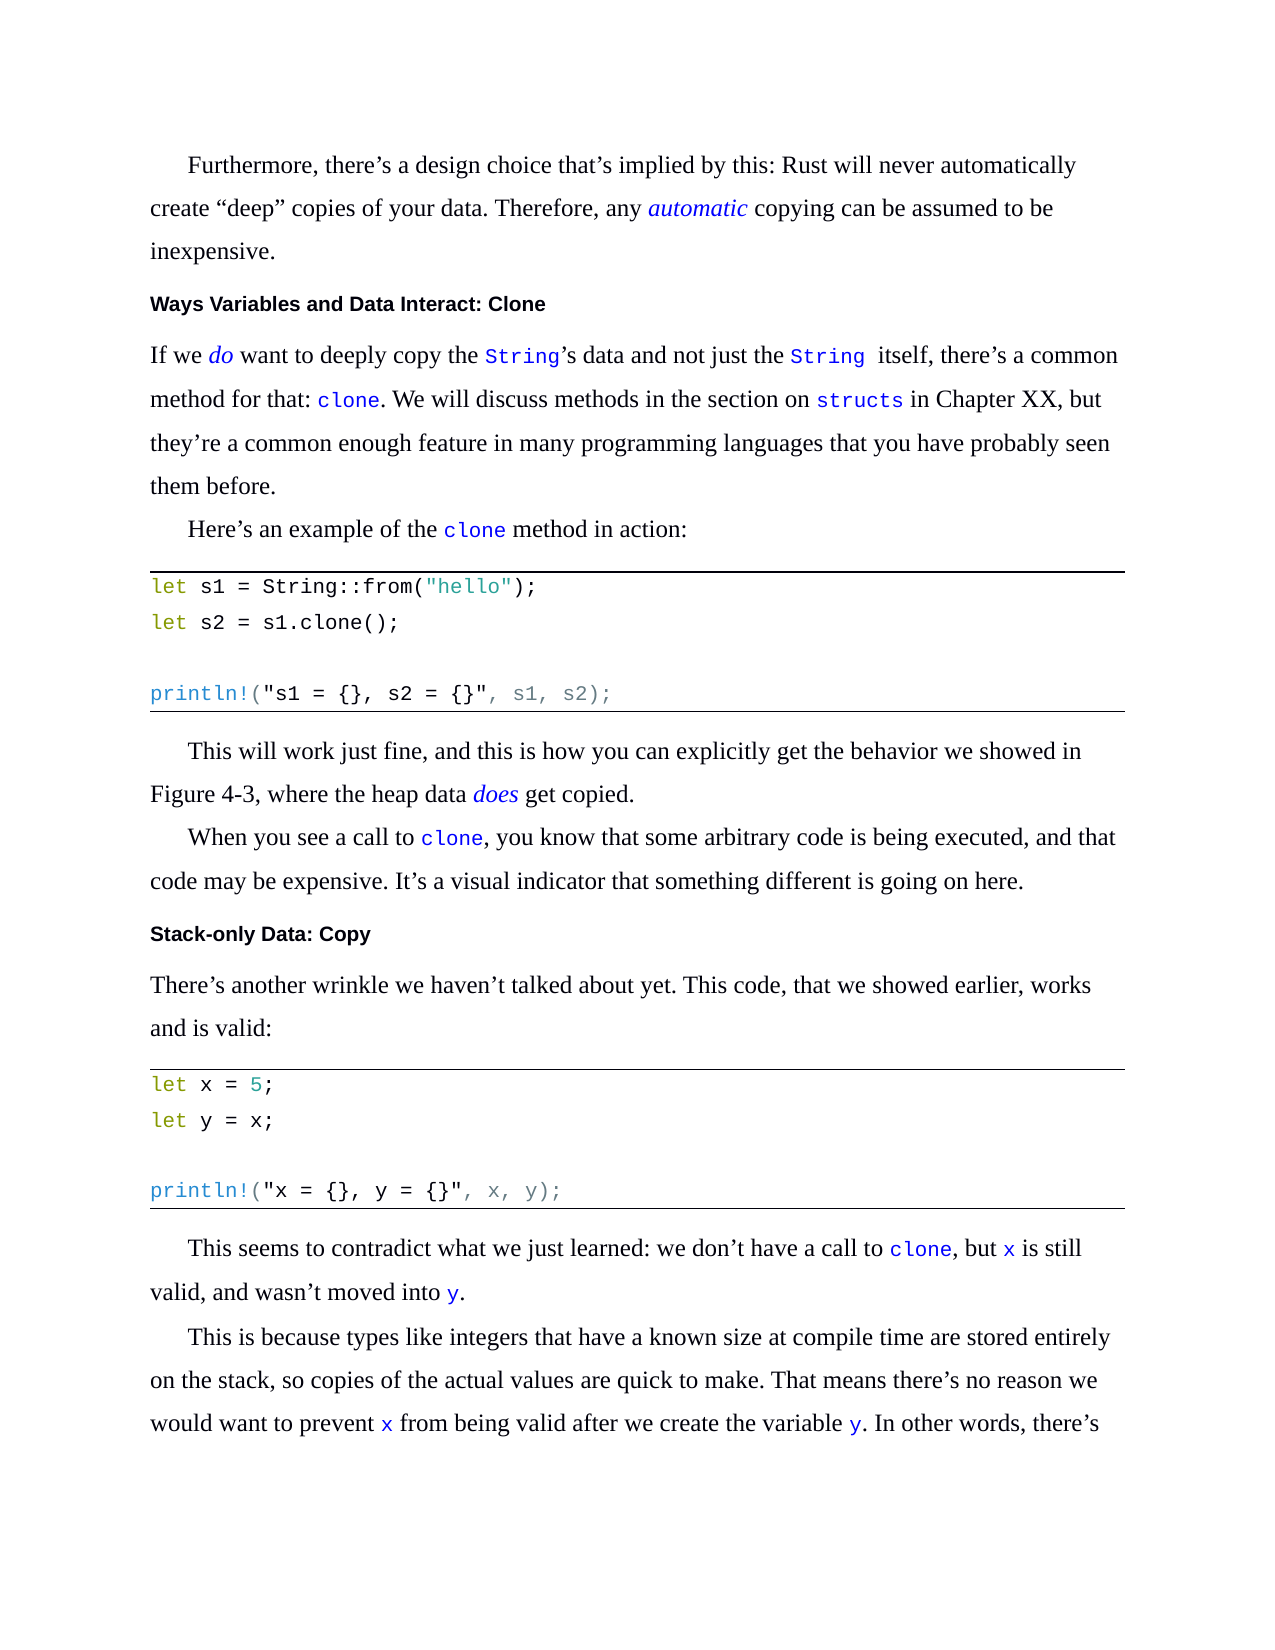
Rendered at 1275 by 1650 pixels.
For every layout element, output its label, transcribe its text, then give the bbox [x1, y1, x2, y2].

text Stack-only Data: Copy [150, 922, 1125, 946]
text let x = 5; [150, 1070, 1125, 1098]
text Furthermore, there’s a design choice that’s implied by this: Rust will never automatically create “deep” copies of your data. Therefore, any automatic copying can be assumed to be inexpensive. [150, 150, 1125, 265]
text Here’s an example of the clone method in action: [150, 514, 1125, 544]
text If we do want to deeply copy the String’s data and not just the String itself, there’s a common method for that: clone. We will discuss methods in the section on structs in Chapter XX, but they’re a common enough feature in many programming languages that you have probably seen them before. [150, 340, 1125, 500]
text There’s another wrinkle we haven’t talked about yet. This code, that we showed earlier, works and is valid: [150, 970, 1125, 1042]
text When you see a call to clone, you know that some arbitrary code is being executed, and that code may be expensive. It’s a visual indicator that something different is going on here. [150, 822, 1125, 895]
text Ways Variables and Data Interact: Clone [150, 292, 1125, 316]
text let s1 = String::from("hello"); [150, 573, 1125, 600]
text This seems to contradict what we just learned: we don’t have a call to clone, but x is still valid, and wasn’t moved into y. [150, 1233, 1125, 1307]
text println!("x = {}, y = {}", x, y); [150, 1180, 1125, 1208]
text println!("s1 = {}, s2 = {}", s1, s2); [150, 683, 1125, 711]
text let y = x; [150, 1109, 1125, 1133]
text This will work just fine, and this is how you can explicitly get the behavior we showed in Figure 4-3, where the heap data does get copied. [150, 736, 1125, 808]
text let s2 = s1.clone(); [150, 612, 1125, 636]
text This is because types like integers that have a known size at compile time are stored entirely on the stack, so copies of the actual values are quick to make. That means there’s no reason we would want to prevent x from being valid after we create the variable y. In other words, there’s [150, 1322, 1125, 1438]
